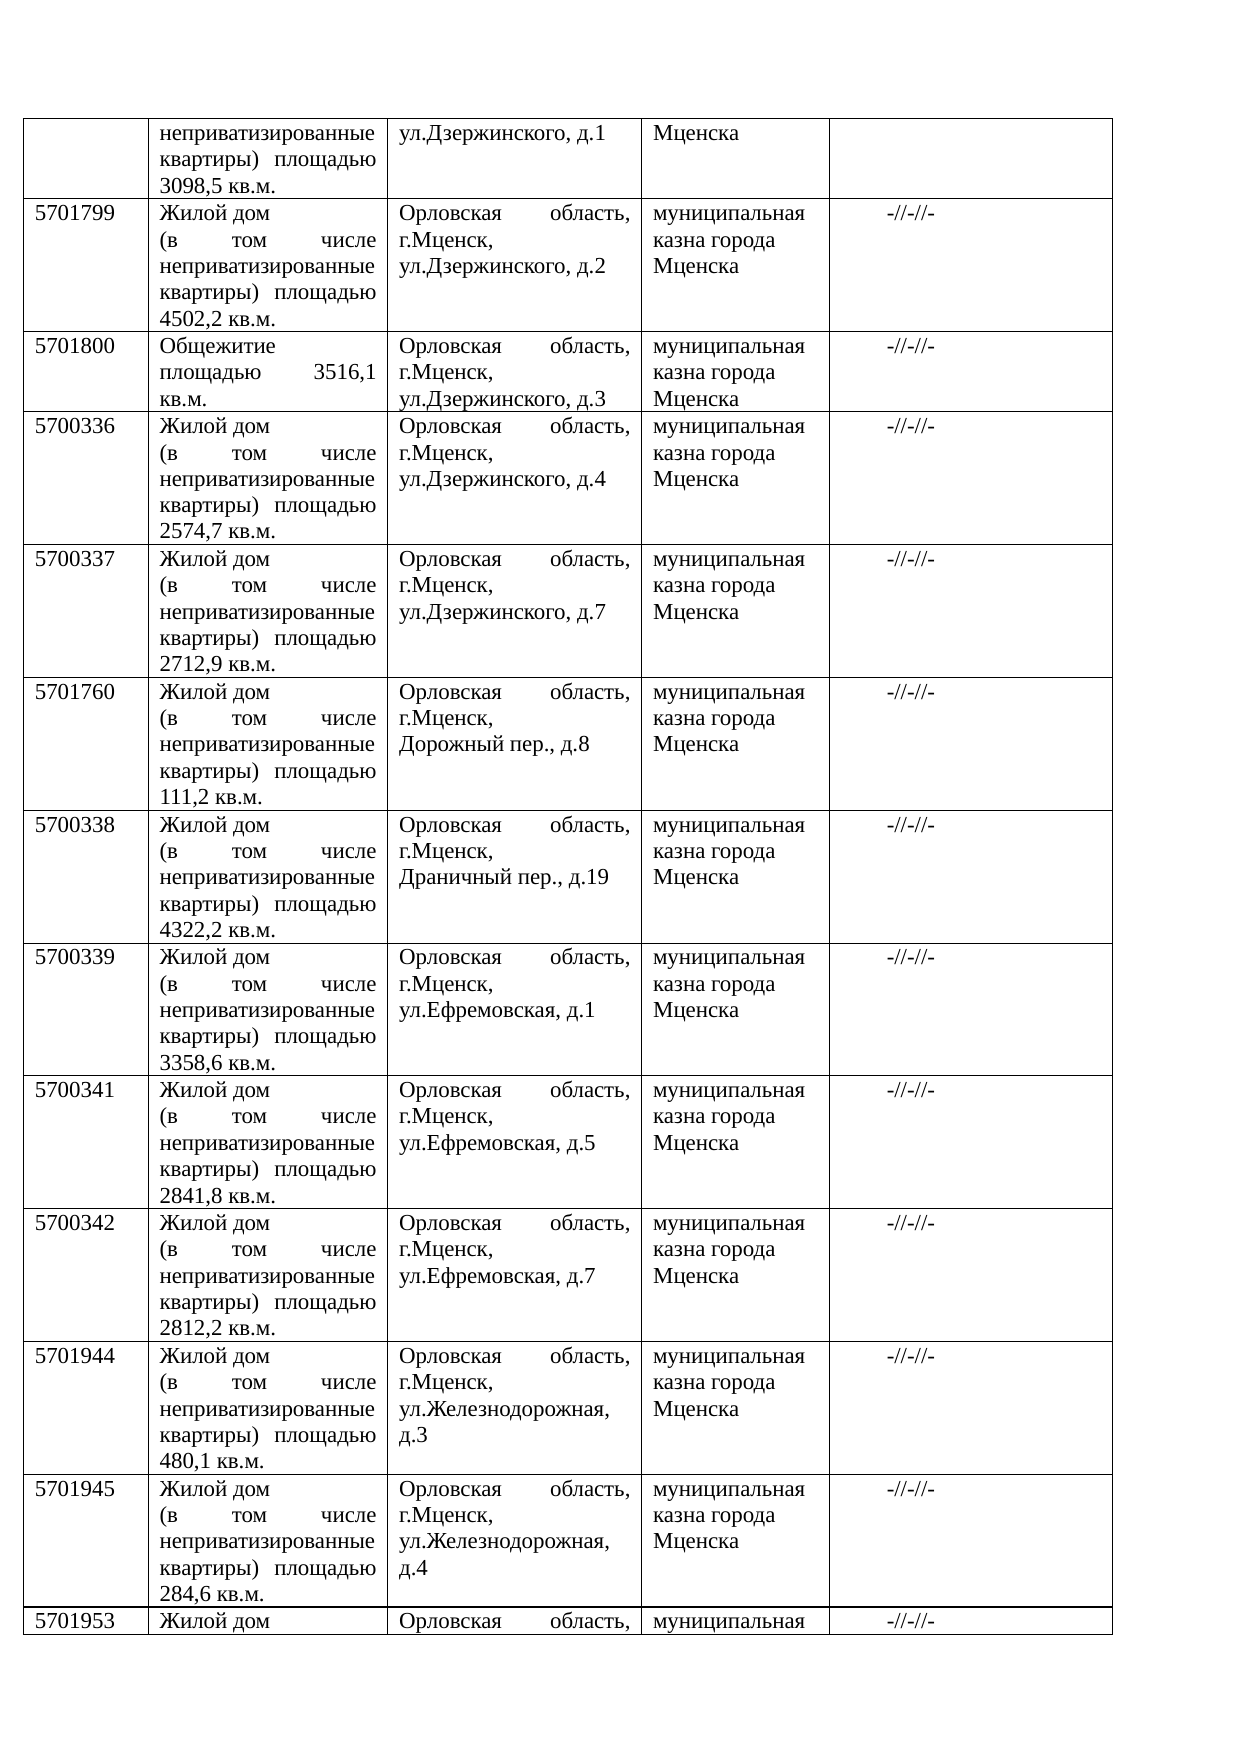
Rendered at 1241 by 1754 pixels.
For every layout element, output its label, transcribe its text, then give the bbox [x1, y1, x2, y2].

table_cell 5700337 [24, 545, 148, 677]
table_cell муниципальная казна города Мценска [642, 1475, 829, 1606]
table_cell Жилой дом [149, 1608, 387, 1634]
table_cell Жилой дом (в том числе неприватизированные квартиры) площадью 480,1 кв.м. [149, 1342, 387, 1474]
table_cell -//-//- [830, 545, 1112, 677]
table_cell Орловская область, г.Мценск, Дорожный пер., д.8 [388, 678, 641, 809]
table_cell -//-//- [830, 412, 1112, 544]
table_cell Орловская область, г.Мценск, ул.Дзержинского, д.7 [388, 545, 641, 677]
table_cell муниципальная казна города Мценска [642, 944, 829, 1075]
table_cell муниципальная казна города Мценска [642, 545, 829, 677]
table_cell 5701953 [24, 1608, 148, 1634]
table_cell 5701945 [24, 1475, 148, 1606]
table_cell Жилой дом (в том числе неприватизированные квартиры) площадью 111,2 кв.м. [149, 678, 387, 809]
table_cell муниципальная казна города Мценска [642, 1209, 829, 1341]
table_cell Орловская область, г.Мценск, ул.Ефремовская, д.5 [388, 1076, 641, 1208]
table_cell ул.Дзержинского, д.1 [388, 119, 641, 198]
table_cell 5700342 [24, 1209, 148, 1341]
table_cell -//-//- [830, 811, 1112, 942]
table_cell Жилой дом (в том числе неприватизированные квартиры) площадью 4322,2 кв.м. [149, 811, 387, 942]
table_cell [24, 119, 148, 198]
table_cell 5700339 [24, 944, 148, 1075]
table_cell [830, 119, 1112, 198]
table_cell 5700336 [24, 412, 148, 544]
table_cell Орловская область, г.Мценск, ул.Ефремовская, д.1 [388, 944, 641, 1075]
table_cell муниципальная казна города Мценска [642, 1076, 829, 1208]
table_cell Жилой дом (в том числе неприватизированные квартиры) площадью 2841,8 кв.м. [149, 1076, 387, 1208]
table_cell 5701800 [24, 332, 148, 411]
table_cell -//-//- [830, 1209, 1112, 1341]
table_cell Жилой дом (в том числе неприватизированные квартиры) площадью 2812,2 кв.м. [149, 1209, 387, 1341]
table_cell -//-//- [830, 678, 1112, 809]
table_cell Орловская область, г.Мценск, ул.Дзержинского, д.3 [388, 332, 641, 411]
table_cell Орловская область, г.Мценск, ул.Железнодорожная, д.3 [388, 1342, 641, 1474]
table_cell -//-//- [830, 1342, 1112, 1474]
table_cell муниципальная казна города Мценска [642, 412, 829, 544]
table_cell 5700341 [24, 1076, 148, 1208]
table_cell муниципальная казна города Мценска [642, 199, 829, 331]
table_cell 5700338 [24, 811, 148, 942]
table_cell Жилой дом (в том числе неприватизированные квартиры) площадью 284,6 кв.м. [149, 1475, 387, 1606]
table_cell муниципальная казна города Мценска [642, 678, 829, 809]
table_cell муниципальная казна города Мценска [642, 332, 829, 411]
table_cell Жилой дом (в том числе неприватизированные квартиры) площадью 2712,9 кв.м. [149, 545, 387, 677]
table_cell Жилой дом (в том числе неприватизированные квартиры) площадью 4502,2 кв.м. [149, 199, 387, 331]
table_cell 5701944 [24, 1342, 148, 1474]
table_cell Общежитие площадью 3516,1 кв.м. [149, 332, 387, 411]
table_cell 5701799 [24, 199, 148, 331]
table_cell Жилой дом (в том числе неприватизированные квартиры) площадью 3358,6 кв.м. [149, 944, 387, 1075]
table_cell -//-//- [830, 332, 1112, 411]
table_cell Жилой дом (в том числе неприватизированные квартиры) площадью 2574,7 кв.м. [149, 412, 387, 544]
table_cell неприватизированные квартиры) площадью 3098,5 кв.м. [149, 119, 387, 198]
table_cell Мценска [642, 119, 829, 198]
table_cell Орловская область, г.Мценск, ул.Железнодорожная, д.4 [388, 1475, 641, 1606]
table_cell Орловская область, г.Мценск, ул.Ефремовская, д.7 [388, 1209, 641, 1341]
table_cell муниципальная казна города Мценска [642, 811, 829, 942]
table_cell Орловская область, [388, 1608, 641, 1634]
table_cell -//-//- [830, 1608, 1112, 1634]
table_cell муниципальная [642, 1608, 829, 1634]
table_cell -//-//- [830, 199, 1112, 331]
table_cell 5701760 [24, 678, 148, 809]
table_cell муниципальная казна города Мценска [642, 1342, 829, 1474]
table_cell Орловская область, г.Мценск, Драничный пер., д.19 [388, 811, 641, 942]
table_cell Орловская область, г.Мценск, ул.Дзержинского, д.4 [388, 412, 641, 544]
table_cell -//-//- [830, 944, 1112, 1075]
table_cell -//-//- [830, 1076, 1112, 1208]
table_cell -//-//- [830, 1475, 1112, 1606]
table_cell Орловская область, г.Мценск, ул.Дзержинского, д.2 [388, 199, 641, 331]
